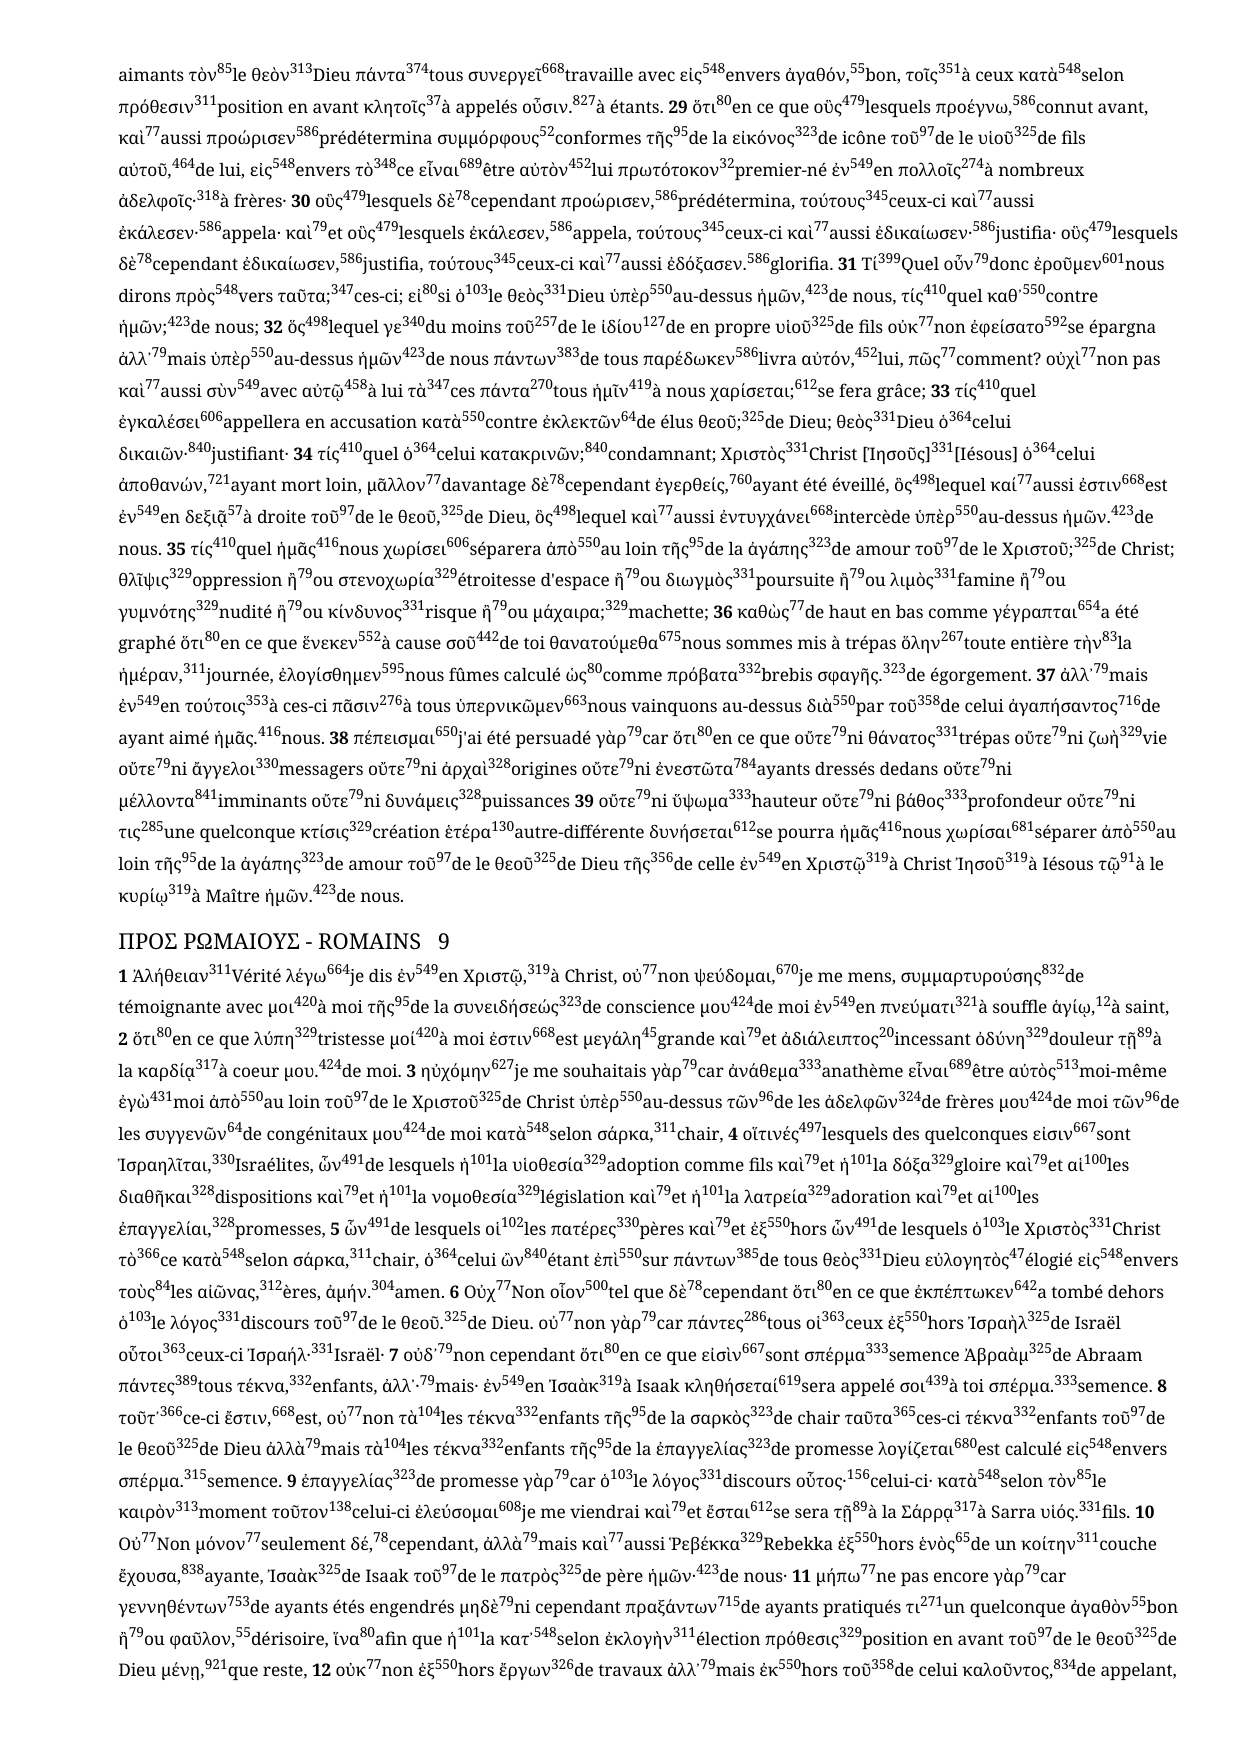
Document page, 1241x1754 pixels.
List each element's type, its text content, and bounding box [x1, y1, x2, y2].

text 1 Ἀλήθειαν311Vérité λέγω664je dis ἐν549en Χριστῷ,319à Christ, οὐ77non ψεύδομαι,670je me mens, συμμαρτυρούσης832de témoignante avec μοι420à moi τῆς95de la συνειδήσεώς323de conscience μου424de moi ἐν549en πνεύματι321à souffle ἁγίῳ,12à saint, 2 ὅτι80en ce que λύπη329tristesse μοί420à moi ἐστιν668est μεγάλη45grande καὶ79et ἀδιάλειπτος20incessant ὀδύνη329douleur τῇ89à la καρδίᾳ317à coeur μου.424de moi. 3 ηὐχόμην627je me souhaitais γὰρ79car ἀνάθεμα333anathème εἶναι689être αὐτὸς513moi-même ἐγὼ431moi ἀπὸ550au loin τοῦ97de le Χριστοῦ325de Christ ὑπὲρ550au-dessus τῶν96de les ἀδελφῶν324de frères μου424de moi τῶν96de les συγγενῶν64de congénitaux μου424de moi κατὰ548selon σάρκα,311chair, 4 οἵτινές497lesquels des quelconques εἰσιν667sont Ἰσραηλῖται,330Israélites, ὧν491de lesquels ἡ101la υἱοθεσία329adoption comme fils καὶ79et ἡ101la δόξα329gloire καὶ79et αἱ100les διαθῆκαι328dispositions καὶ79et ἡ101la νομοθεσία329législation καὶ79et ἡ101la λατρεία329adoration καὶ79et αἱ100les ἐπαγγελίαι,328promesses, 5 ὧν491de lesquels οἱ102les πατέρες330pères καὶ79et ἐξ550hors ὧν491de lesquels ὁ103le Χριστὸς331Christ τὸ366ce κατὰ548selon σάρκα,311chair, ὁ364celui ὢν840étant ἐπὶ550sur πάντων385de tous θεὸς331Dieu εὐλογητὸς47élogié εἰς548envers τοὺς84les αἰῶνας,312ères, ἀμήν.304amen. 6 Οὐχ77Non οἷον500tel que δὲ78cependant ὅτι80en ce que ἐκπέπτωκεν642a tombé dehors ὁ103le λόγος331discours τοῦ97de le θεοῦ.325de Dieu. οὐ77non γὰρ79car πάντες286tous οἱ363ceux ἐξ550hors Ἰσραὴλ325de Israël οὗτοι363ceux-ci Ἰσραήλ·331Israël· 7 οὐδ᾽79non cependant ὅτι80en ce que εἰσὶν667sont σπέρμα333semence Ἀβραὰμ325de Abraam πάντες389tous τέκνα,332enfants, ἀλλ᾽·79mais· ἐν549en Ἰσαὰκ319à Isaak κληθήσεταί619sera appelé σοι439à toi σπέρμα.333semence. 8 τοῦτ᾽366ce-ci ἔστιν,668est, οὐ77non τὰ104les τέκνα332enfants τῆς95de la σαρκὸς323de chair ταῦτα365ces-ci τέκνα332enfants τοῦ97de le θεοῦ325de Dieu ἀλλὰ79mais τὰ104les τέκνα332enfants τῆς95de la ἐπαγγελίας323de promesse λογίζεται680est calculé εἰς548envers σπέρμα.315semence. 9 ἐπαγγελίας323de promesse γὰρ79car ὁ103le λόγος331discours οὗτος·156celui-ci· κατὰ548selon τὸν85le καιρὸν313moment τοῦτον138celui-ci ἐλεύσομαι608je me viendrai καὶ79et ἔσται612se sera τῇ89à la Σάρρᾳ317à Sarra υἱός.331fils. 10 Οὐ77Non μόνον77seulement δέ,78cependant, ἀλλὰ79mais καὶ77aussi Ῥεβέκκα329Rebekka ἐξ550hors ἑνὸς65de un κοίτην311couche ἔχουσα,838ayante, Ἰσαὰκ325de Isaak τοῦ97de le πατρὸς325de père ἡμῶν·423de nous· 11 μήπω77ne pas encore γὰρ79car γεννηθέντων753de ayants étés engendrés μηδὲ79ni cependant πραξάντων715de ayants pratiqués τι271un quelconque ἀγαθὸν55bon ἢ79ou φαῦλον,55dérisoire, ἵνα80afin que ἡ101la κατ᾽548selon ἐκλογὴν311élection πρόθεσις329position en avant τοῦ97de le θεοῦ325de Dieu μένῃ,921que reste, 12 οὐκ77non ἐξ550hors ἔργων326de travaux ἀλλ᾽79mais ἐκ550hors τοῦ358de celui καλοῦντος,834de appelant, ἐρρέθη600fut dit αὐτῇ456à elle ὅτι80en ce que ὁ103le μείζων71plus grand δουλεύσει606sera esclave τῷ91à le ἐλάσσονι,59à moindre, 13 καθὼς77de haut en bas comme γέγραπται·654a été graphé· τὸν85le Ἰακὼβ313Iakob ἠγάπησα,582j'aimai, τὸν85le δὲ78cependant Ἠσαῦ313Esaü ἐμίσησα.582je haïs. 14 Τί399Quel οὖν79donc ἐροῦμεν;601nous dirons; μὴ340ne pas ἀδικία329injustice παρὰ549à côté τῷ91à le θεῷ;319à Dieu; μὴ77ne pas γένοιτο.696que se devienne. 15 τῷ91à le Μωϋσεῖ319à Môusês γὰρ79car λέγει·668dit· ἐλεήσω602je ferai miséricorde ὃν480lequel ἂν340le cas échéant ἐλεῶ917que je fasse miséricorde καὶ79et οἰκτειρήσω602je compassionnerai ὃν480lequel ἂν340le cas échéant οἰκτείρω.917que je compassionne. 16 ἄρα77par conséquent οὖν79donc οὐ77non τοῦ358de celui θέλοντος834de voulant οὐδὲ79non cependant τοῦ358de celui τρέχοντος834de courant ἀλλὰ79mais τοῦ358de celui ἐλεῶντος834de faisant miséricorde θεοῦ.325de Dieu. 17 λέγει668dit γὰρ79car ἡ101la γραφὴ329graphe τῷ91à le Φαραὼ319à Pharaon ὅτι80en ce que εἰς548envers αὐτὸ348même τοῦτο140ce-ci ἐξήγειρά582j'éveillai dehors σε437toi ὅπως80de telle manière que ἐνδείξωμαι901que je me montre dedans ἐν549en σοὶ439à toi τὴν83la δύναμίν311puissance μου424de moi καὶ79et ὅπως80de telle manière que διαγγελῇ911que soit annoncé à travers τὸ105le ὄνομά333nom μου424de moi ἐν549en πάσῃ273à toute τῇ89à la γῇ.317à terre. 18 ἄρα77par conséquent οὖν79donc ὃν480lequel θέλει668veut ἐλεεῖ,668fait miséricorde, ὃν480lequel δὲ78cependant θέλει668veut σκληρύνει.668durcit. 19 Ἐρεῖς604Tu diras μοι420à moi οὖν·79donc· τί399quel [οὖν]79[donc] ἔτι77encore μέμφεται;674se blâme; τῷ93à le γὰρ79car βουλήματι321à dessein αὐτοῦ464de lui τίς410quel ἀνθέστηκεν;642a dressé contre; 20 ὦ304O ἄνθρωπε,337être humain, μενοῦνγε340certes donc au moins σὺ448toi τίς410quel εἶ666tu es ὁ364celui ἀνταποκρινόμενος867se répondant contre τῷ91à le θεῷ;319à Dieu; μὴ340ne pas ἐρεῖ606dira τὸ105le πλάσμα333ouvrage façonné τῷ352à celui πλάσαντι·713à ayant façonné· τί399quel με417moi ἐποίησας584tu fis οὕτως;77ainsi; 21 ἢ79ou οὐκ340non ἔχει668a ἐξουσίαν311autorité ὁ103le κεραμεὺς331potier τοῦ97de le πηλοῦ325de boue ἐκ550hors τοῦ99de le αὐτοῦ152de même φυράματος327de pâte ποιῆσαι681faire ὃ375lequel μὲν79certes εἰς548envers τιμὴν311valeur σκεῦος315ustensile ὃ375lequel δὲ78cependant εἰς548envers ἀτιμίαν;311dévalorisation; 22 εἰ80si δὲ78cependant θέλων840voulant ὁ103le θεὸς331Dieu ἐνδείξασθαι682se montrer dedans τὴν243la ὀργὴν311colère καὶ79et γνωρίσαι681faire connaître τὸ87le δυνατὸν55puissant αὐτοῦ464de lui ἤνεγκεν586porta ἐν549en πολλῇ273à nombreuse μακροθυμίᾳ317à distance de fureur σκεύη314ustensiles ὀργῆς323de colère κατηρτισμένα797ayants étés ajustés complètement εἰς548envers ἀπώλειαν,311perte complète, 23 καὶ79et ἵνα80afin que γνωρίσῃ899que fasse connaître τὸν85le πλοῦτον313richesse τῆς95de la δόξης323de gloire αὐτοῦ464de lui ἐπὶ548sur σκεύη314ustensiles ἐλέους327de miséricorde ἃ481lesquels προητοίμασεν586prépara d'avance εἰς548envers δόξαν;311gloire; 24 Οὓς479Lesquels καὶ77aussi ἐκάλεσεν586appela ἡμᾶς416nous οὐ77non μόνον77seulement ἐξ550hors Ἰουδαίων64de Ioudaiens ἀλλὰ79mais καὶ77aussi ἐξ550hors ἐθνῶν,326de ethnies, 25 ὡς80comme καὶ77aussi ἐν549en τῷ91à le Ὡσηὲ319à Osée λέγει·668dit· καλέσω602j'appellerai τὸν85le οὐ77non λαόν313peuple μου424de moi λαόν313peuple μου424de moi καὶ79et τὴν344celle οὐκ77non ἠγαπημένην794ayante étée aimée ἠγαπημένην·794ayante étée aimée· 26 καὶ79et ἔσται612se sera ἐν549en τῷ91à le τόπῳ319à lieu οὗ77où ἐρρέθη600fut dit αὐτοῖς·457à eux· οὐ77non λαός331peuple μου424de moi ὑμεῖς,447vous, ἐκεῖ77là κληθήσονται618seront appelé υἱοὶ330fils θεοῦ325de Dieu ζῶντος.834de vivant. 27 Ἠσαΐας331Ésaïa δὲ78cependant κράζει668croasse ὑπὲρ550au-dessus τοῦ97de le Ἰσραήλ·325de Israël· ἐὰν80si le cas échéant ᾖ921que soit ὁ103le ἀριθμὸς331nombre τῶν96de les υἱῶν324de fils Ἰσραὴλ325de Israël ὡς80comme ἡ101la ἄμμος329sable τῆς95de la θαλάσσης,323de mer, τὸ105le ὑπόλειμμα333reste au dessous σωθήσεται·619sera sauvé· 28 λόγον313discours γὰρ79car συντελῶν840achevant ensemble καὶ79et συντέμνων840scissionnant ensemble ποιήσει606fera κύριος331Maître ἐπὶ550sur τῆς95de la γῆς.323de terre. 29 καὶ79et καθὼς77de haut en bas comme προείρηκεν642a prédit Ἠσαΐας·331Ésaïa· εἰ551si μὴ77ne pas κύριος331Maître σαβαὼθ324de Sabaoth ἐγκατέλιπεν586délaissa en contrebas ἡμῖν419à nous σπέρμα,315semence, ὡς80comme Σόδομα332Sodomas ἂν340le cas échéant ἐγενήθημεν595nous fûmes devenu καὶ79et ὡς80comme Γόμορρα328Gomorras ἂν340le cas échéant ὡμοιώθημεν.595nous fûmes rendu semblable. 30 Τί399Quel οὖν79donc ἐροῦμεν;601nous dirons; ὅτι80en ce que ἔθνη332ethnies τὰ365ces μὴ77ne pas διώκοντα841poursuivants δικαιοσύνην311justice κατέλαβεν586prit de haut en bas δικαιοσύνην,311justice, δικαιοσύνην311justice δὲ78cependant τὴν344celle ἐκ550hors πίστεως,323de croyance, 31 Ἰσραὴλ331Israël δὲ78cependant διώκων840poursuivant νόμον313loi δικαιοσύνης323de justice εἰς548envers νόμον313loi οὐκ77non ἔφθασεν.586devança. 32 διὰ548par le fait de τί;399quel; ὅτι80en ce que οὐκ77non ἐκ550hors πίστεως323de croyance ἀλλ᾽79mais ὡς80comme ἐξ550hors ἔργων·326de travaux· προσέκοψαν585achoppèrent τῷ91à le λίθῳ319à pierre τοῦ99de le προσκόμματος,327de achoppement, 33 καθὼς77de haut en bas comme γέγραπται·654a été graphé· ἰδοὺ306voici τίθημι664je pose ἐν549en Σιὼν317à Sion λίθον313pierre προσκόμματος327de achoppement καὶ79et πέτραν311roche σκανδάλου,327de scandale, καὶ79et ὁ364celui πιστεύων840croyant ἐπ᾽549sur αὐτῷ458à lui οὐ77non καταισχυνθήσεται.619sera couvert de honte. [118, 960, 1181, 1682]
text 1 Οὐδὲν289Aucun ἄρα77par conséquent νῦν77maintenant κατάκριμα333objet de condamnation τοῖς351à ceux ἐν549en Χριστῷ319à Christ Ἰησοῦ.319à Iésous. 2 ὁ103le γὰρ79car νόμος331loi τοῦ99de le πνεύματος327de souffle τῆς95de la ζωῆς323de vie ἐν549en Χριστῷ319à Christ Ἰησοῦ319à Iésous ἠλευθέρωσέν586libéra σε437toi ἀπὸ550au loin τοῦ97de le νόμου325de loi τῆς95de la ἁμαρτίας323de faute καὶ79et τοῦ97de le θανάτου.325de trépas. 3 Τὸ87Le γὰρ79car ἀδύνατον55impuissant τοῦ97de le νόμου325de loi ἐν549en ᾧ488à lequel ἠσθένει625était infirme διὰ550par τῆς95de la σαρκός,323de chair, ὁ103le θεὸς331Dieu τὸν85le ἑαυτοῦ537de lui-même υἱὸν313fils πέμψας721ayant mandé ἐν549en ὁμοιώματι321à similitude σαρκὸς323de chair ἁμαρτίας323de faute καὶ79et περὶ550autour ἁμαρτίας323de faute κατέκρινεν586condamna τὴν83la ἁμαρτίαν311faute ἐν549en τῇ89à la σαρκί,317à chair, 4 ἵνα80afin que τὸ105le δικαίωμα333acte de justification τοῦ97de le νόμου325de loi πληρωθῇ911que soit fait plénitude ἐν549en ἡμῖν419à nous τοῖς351à ceux μὴ79ne pas κατὰ548selon σάρκα311chair περιπατοῦσιν827à piétinants autour ἀλλὰ79mais κατὰ548selon πνεῦμα.315souffle. 5 οἱ363ceux γὰρ79car κατὰ548selon σάρκα311chair ὄντες839étants τὰ347ces τῆς95de la σαρκὸς323de chair φρονοῦσιν,667pensent, οἱ363ceux δὲ78cependant κατὰ548selon πνεῦμα315souffle τὰ347ces τοῦ99de le πνεύματος.327de souffle. 6 τὸ105le γὰρ79car φρόνημα333pensée τῆς95de la σαρκὸς323de chair θάνατος,331trépas, τὸ105le δὲ78cependant φρόνημα333pensée τοῦ99de le πνεύματος327de souffle ζωὴ329vie καὶ79et εἰρήνη·329paix· 7 διότι80parce que τὸ105le φρόνημα333pensée τῆς95de la σαρκὸς323de chair ἔχθρα329haine εἰς548envers θεόν,313Dieu, τῷ91à le γὰρ79car νόμῳ319à loi τοῦ97de le θεοῦ325de Dieu οὐχ77non ὑποτάσσεται,680est subordonné, οὐδὲ77non cependant γὰρ79car δύναται·674se peut· 8 οἱ363ceux δὲ78cependant ἐν549en σαρκὶ317à chair ὄντες839étants θεῷ319à Dieu ἀρέσαι681plaire οὐ77non δύνανται.673se peuvent. 9 Ὑμεῖς447Vous δὲ78cependant οὐκ77non ἐστὲ665vous êtes ἐν549en σαρκὶ317à chair ἀλλ᾽79mais ἐν549en πνεύματι,321à souffle, εἴπερ80si certes πνεῦμα333souffle θεοῦ325de Dieu οἰκεῖ668habite maison ἐν549en ὑμῖν.438à vous. εἰ80si δέ78cependant τις390un quelconque πνεῦμα315souffle Χριστοῦ325de Christ οὐκ77non ἔχει,668a, οὗτος364celui-ci οὐκ77non ἔστιν668est αὐτοῦ.464de lui. 10 εἰ80si δὲ78cependant Χριστὸς331Christ ἐν549en ὑμῖν,438à vous, τὸ105le μὲν79certes σῶμα333corps νεκρὸν49mort διὰ548par le fait de ἁμαρτίαν311faute τὸ105le δὲ78cependant πνεῦμα333souffle ζωὴ329vie διὰ548par le fait de δικαιοσύνην.311justice. 11 εἰ80si δὲ78cependant τὸ105le πνεῦμα333souffle τοῦ358de celui ἐγείραντος716de ayant éveillé τὸν85le Ἰησοῦν313Iésous ἐκ550hors νεκρῶν64de morts οἰκεῖ668habite maison ἐν549en ὑμῖν,438à vous, ὁ364celui ἐγείρας721ayant éveillé ἐκ550hors νεκρῶν64de morts Χριστὸν313Christ Ἰησοῦν313Iésous ζῳοποιήσει606fera être vivant καὶ77aussi τὰ86les θνητὰ5mortels σώματα314corps ὑμῶν441de vous διὰ550par τοῦ99de le ἐνοικοῦντος836de enhabitant maison αὐτοῦ464de lui πνεύματος327de souffle ἐν549en ὑμῖν.438à vous. 12 Ἄρα77Par conséquent οὖν,79donc, ἀδελφοί,336frères, ὀφειλέται330débiteurs ἐσμὲν663nous sommes οὐ77non τῇ89à la σαρκὶ317à chair τοῦ360de ce κατὰ548selon σάρκα311chair ζῆν,689vivre, 13 εἰ80si γὰρ79car κατὰ548selon σάρκα311chair ζῆτε,665vous vivez, μέλλετε665vous imminez ἀποθνῄσκειν·689mourir loin· εἰ80si δὲ78cependant πνεύματι321à souffle τὰς82les πράξεις310pratiques τοῦ99de le σώματος327de corps θανατοῦτε,665vous mettez à trépas, ζήσεσθε.609vous vous vivrez. 14 ὅσοι497autant lesquels γὰρ79car πνεύματι321à souffle θεοῦ325de Dieu ἄγονται,679sont conduits, οὗτοι363ceux-ci υἱοὶ330fils θεοῦ325de Dieu εἰσιν.667sont. 15 οὐ77non γὰρ79car ἐλάβετε583vous prîtes πνεῦμα315souffle δουλείας323de esclavage πάλιν77de nouveau εἰς548envers φόβον313effroi ἀλλ᾽79mais ἐλάβετε583vous prîtes πνεῦμα315souffle υἱοθεσίας323de adoption comme fils ἐν549en ᾧ488à lequel κράζομεν·663nous croassons· αββα304Abba ὁ109le πατήρ.337père. 16 αὐτὸ543lui-même τὸ105le πνεῦμα333souffle συμμαρτυρεῖ668témoigne avec τῷ93à le πνεύματι321à souffle ἡμῶν423de nous ὅτι80en ce que ἐσμὲν663nous sommes τέκνα332enfants θεοῦ.325de Dieu. 17 εἰ80si δὲ78cependant τέκνα,332enfants, καὶ77aussi κληρονόμοι·330héritiers· κληρονόμοι330héritiers μὲν79certes θεοῦ,325de Dieu, συγκληρονόμοι70cohéritiers δὲ78cependant Χριστοῦ,325de Christ, εἴπερ80si certes συμπάσχομεν663nous souffrons avec ἵνα80afin que καὶ77aussi συνδοξασθῶμεν.906que nous soyons glorifié avec. 18 Λογίζομαι670Je me calcule γὰρ79car ὅτι80en ce que οὐκ77non ἄξια48dignes τὰ104les παθήματα332passions de souffrances τοῦ97de le νῦν77maintenant καιροῦ325de moment πρὸς548vers τὴν83la μέλλουσαν820imminante δόξαν311gloire ἀποκαλυφθῆναι683être découvert εἰς548envers ἡμᾶς.416nous. 19 ἡ101la γὰρ79car ἀποκαραδοκία329attente sérieuse τῆς95de la κτίσεως323de création τὴν83la ἀποκάλυψιν311découverte τῶν96de les υἱῶν324de fils τοῦ97de le θεοῦ325de Dieu ἀπεκδέχεται.674se attend longuement. 20 τῇ89à la γὰρ79car ματαιότητι317à vanité ἡ101la κτίσις329création ὑπετάγη,600fut subordonné, οὐχ77non ἑκοῦσα69volontiers ἀλλὰ79mais διὰ548par le fait de τὸν346celui ὑποτάξαντα,707ayant subordonné, ἐφ᾽549sur ἑλπίδι317à espérance 21 ὅτι80en ce que καὶ77aussi αὐτὴ540elle-même ἡ101la κτίσις329création ἐλευθερωθήσεται619sera libéré ἀπὸ550au loin τῆς95de la δουλείας323de esclavage τῆς95de la φθορᾶς323de corruption εἰς548envers τὴν83la ἐλευθερίαν311liberté τῆς95de la δόξης323de gloire τῶν98de les τέκνων326de enfants τοῦ97de le θεοῦ.325de Dieu. 22 οἴδαμεν637nous avons su γὰρ79car ὅτι80en ce que πᾶσα285toute ἡ101la κτίσις329création συστενάζει668soupire ensemble καὶ79et συνωδίνει668souffre ensemble les douleurs de l'enfantement ἄχρι552jusqu'à l'extrémité τοῦ358de celui νῦν·77maintenant· 23 οὐ77non μόνον77seulement δέ,78cependant, ἀλλὰ79mais καὶ77aussi αὐτοὶ512nous-mêmes τὴν83la ἀπαρχὴν311prémisse τοῦ99de le πνεύματος327de souffle ἔχοντες,839ayants, ἡμεῖς430nous καὶ77aussi αὐτοὶ512nous-mêmes ἐν549en ἑαυτοῖς508à nous-mêmes στενάζομεν663nous soupirons υἱοθεσίαν311adoption comme fils ἀπεκδεχόμενοι,866se attendants longuement, τὴν83la ἀπολύτρωσιν311rançon intégrale τοῦ99de le σώματος327de corps ἡμῶν.423de nous. 24 τῇ89à la γὰρ79car ἐλπίδι317à espérance ἐσώθημεν·595nous fûmes sauvé· ἐλπὶς329espérance δὲ78cependant βλεπομένη889étante regardée οὐκ77non ἔστιν668est ἐλπίς·329espérance· ὃ482lequel γὰρ79car βλέπει668regarde τίς390un quelconque ἐλπίζει;668espère; 25 εἰ80si δὲ78cependant ὃ482lequel οὐ77non βλέπομεν663nous regardons ἐλπίζομεν,663nous espérons, δι᾽550par ὑπομονῆς323de résistance ἀπεκδεχόμεθα.669nous nous attendons longuement. 26 Ὡσαύτως77De même δὲ78cependant καὶ77aussi τὸ105le πνεῦμα333souffle συναντιλαμβάνεται674se prend contre avec τῇ89à la ἀσθενείᾳ317à infirmité ἡμῶν·423de nous· τὸ87le γὰρ79car τί399quel προσευξώμεθα900que nous nous priions καθὸ77selon que δεῖ668attache de lien οὐκ77non οἴδαμεν,637nous avons su, ἀλλ᾽79mais αὐτὸ543lui-même τὸ105le πνεῦμα333souffle ὑπερεντυγχάνει668intercède au-dessus στεναγμοῖς318à soupirs ἀλαλήτοις·9à inexprimables· 27 ὁ364celui δὲ78cependant ἐραυνῶν840scrutant τὰς242les καρδίας310coeurs οἶδεν642a su τί412quel τὸ105le φρόνημα333pensée τοῦ99de le πνεύματος,327de souffle, ὅτι80en ce que κατὰ548selon θεὸν313Dieu ἐντυγχάνει668intercède ὑπὲρ550au-dessus ἁγίων.64de saints. 28 Οἴδαμεν637Nous avons su δὲ78cependant ὅτι80en ce que τοῖς351à ceux ἀγαπῶσιν827à aimants τὸν85le θεὸν313Dieu πάντα374tous συνεργεῖ668travaille avec εἰς548envers ἀγαθόν,55bon, τοῖς351à ceux κατὰ548selon πρόθεσιν311position en avant κλητοῖς37à appelés οὖσιν.827à étants. 29 ὅτι80en ce que οὓς479lesquels προέγνω,586connut avant, καὶ77aussi προώρισεν586prédétermina συμμόρφους52conformes τῆς95de la εἰκόνος323de icône τοῦ97de le υἱοῦ325de fils αὐτοῦ,464de lui, εἰς548envers τὸ348ce εἶναι689être αὐτὸν452lui πρωτότοκον32premier-né ἐν549en πολλοῖς274à nombreux ἀδελφοῖς·318à frères· 30 οὓς479lesquels δὲ78cependant προώρισεν,586prédétermina, τούτους345ceux-ci καὶ77aussi ἐκάλεσεν·586appela· καὶ79et οὓς479lesquels ἐκάλεσεν,586appela, τούτους345ceux-ci καὶ77aussi ἐδικαίωσεν·586justifia· οὓς479lesquels δὲ78cependant ἐδικαίωσεν,586justifia, τούτους345ceux-ci καὶ77aussi ἐδόξασεν.586glorifia. 31 Τί399Quel οὖν79donc ἐροῦμεν601nous dirons πρὸς548vers ταῦτα;347ces-ci; εἰ80si ὁ103le θεὸς331Dieu ὑπὲρ550au-dessus ἡμῶν,423de nous, τίς410quel καθ᾽550contre ἡμῶν;423de nous; 32 ὅς498lequel γε340du moins τοῦ257de le ἰδίου127de en propre υἱοῦ325de fils οὐκ77non ἐφείσατο592se épargna ἀλλ᾽79mais ὑπὲρ550au-dessus ἡμῶν423de nous πάντων383de tous παρέδωκεν586livra αὐτόν,452lui, πῶς77comment? οὐχὶ77non pas καὶ77aussi σὺν549avec αὐτῷ458à lui τὰ347ces πάντα270tous ἡμῖν419à nous χαρίσεται;612se fera grâce; 33 τίς410quel ἐγκαλέσει606appellera en accusation κατὰ550contre ἐκλεκτῶν64de élus θεοῦ;325de Dieu; θεὸς331Dieu ὁ364celui δικαιῶν·840justifiant· 34 τίς410quel ὁ364celui κατακρινῶν;840condamnant; Χριστὸς331Christ [Ἰησοῦς]331[Iésous] ὁ364celui ἀποθανών,721ayant mort loin, μᾶλλον77davantage δὲ78cependant ἐγερθείς,760ayant été éveillé, ὃς498lequel καί77aussi ἐστιν668est ἐν549en δεξιᾷ57à droite τοῦ97de le θεοῦ,325de Dieu, ὃς498lequel καὶ77aussi ἐντυγχάνει668intercède ὑπὲρ550au-dessus ἡμῶν.423de nous. 35 τίς410quel ἡμᾶς416nous χωρίσει606séparera ἀπὸ550au loin τῆς95de la ἀγάπης323de amour τοῦ97de le Χριστοῦ;325de Christ; θλῖψις329oppression ἢ79ou στενοχωρία329étroitesse d'espace ἢ79ou διωγμὸς331poursuite ἢ79ou λιμὸς331famine ἢ79ou γυμνότης329nudité ἢ79ou κίνδυνος331risque ἢ79ou μάχαιρα;329machette; 36 καθὼς77de haut en bas comme γέγραπται654a été graphé ὅτι80en ce que ἕνεκεν552à cause σοῦ442de toi θανατούμεθα675nous sommes mis à trépas ὅλην267toute entière τὴν83la ἡμέραν,311journée, ἐλογίσθημεν595nous fûmes calculé ὡς80comme πρόβατα332brebis σφαγῆς.323de égorgement. 37 ἀλλ᾽79mais ἐν549en τούτοις353à ces-ci πᾶσιν276à tous ὑπερνικῶμεν663nous vainquons au-dessus διὰ550par τοῦ358de celui ἀγαπήσαντος716de ayant aimé ἡμᾶς.416nous. 38 πέπεισμαι650j'ai été persuadé γὰρ79car ὅτι80en ce que οὔτε79ni θάνατος331trépas οὔτε79ni ζωὴ329vie οὔτε79ni ἄγγελοι330messagers οὔτε79ni ἀρχαὶ328origines οὔτε79ni ἐνεστῶτα784ayants dressés dedans οὔτε79ni μέλλοντα841imminants οὔτε79ni δυνάμεις328puissances 39 οὔτε79ni ὕψωμα333hauteur οὔτε79ni βάθος333profondeur οὔτε79ni τις285une quelconque κτίσις329création ἑτέρα130autre-différente δυνήσεται612se pourra ἡμᾶς416nous χωρίσαι681séparer ἀπὸ550au loin τῆς95de la ἀγάπης323de amour τοῦ97de le θεοῦ325de Dieu τῆς356de celle ἐν549en Χριστῷ319à Christ Ἰησοῦ319à Iésous τῷ91à le κυρίῳ319à Maître ἡμῶν.423de nous. [118, 59, 1181, 907]
text ΠΡΟΣ ΡΩΜΑΙΟΥΣ - ROMAINS 9 [118, 926, 1181, 956]
